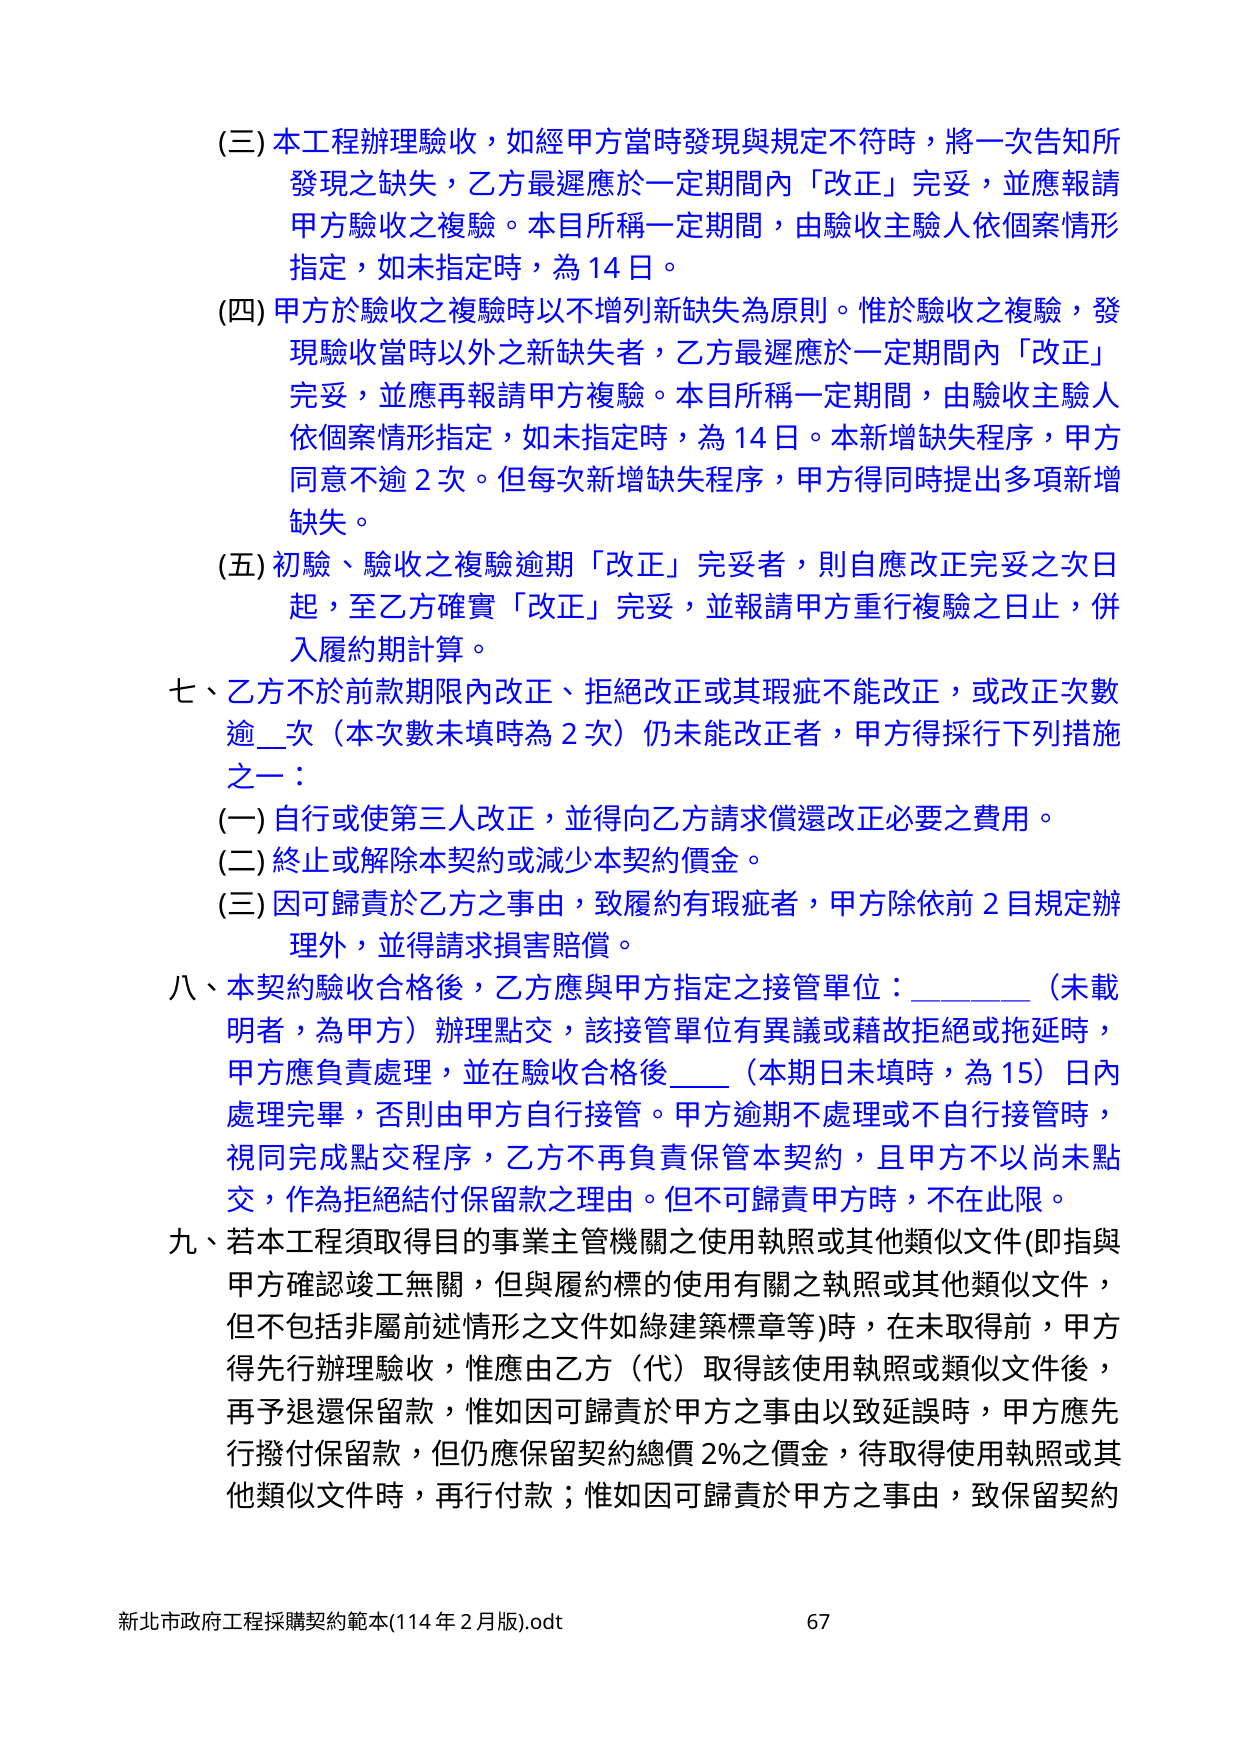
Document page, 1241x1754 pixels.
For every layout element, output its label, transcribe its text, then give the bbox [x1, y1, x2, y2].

list 甲方於驗收之複驗時以不增列新缺失為原則。惟於驗收之複驗，發現驗收當時以外之新缺失者，乙方最遲應於一定期間內「改正」完妥，並應再報請甲方複驗。本目所稱一定期間，由驗收主驗人依個案情形指定，如未指定時，為14日。本新增缺失程序，甲方同意不逾2次。但每次新增缺失程序，甲方得同時提出多項新增缺失。 [218, 287, 1122, 542]
list 本契約驗收合格後，乙方應與甲方指定之接管單位：＿＿＿＿（未載明者，為甲方）辦理點交，該接管單位有異議或藉故拒絕或拖延時，甲方應負責處理，並在驗收合格後 （本期日未填時，為15）日內處理完畢，否則由甲方自行接管。甲方逾期不處理或不自行接管時，視同完成點交程序，乙方不再負責保管本契約，且甲方不以尚未點交，作為拒絕結付保留款之理由。但不可歸責甲方時，不在此限。 [168, 965, 1122, 1219]
list 自行或使第三人改正，並得向乙方請求償還改正必要之費用。 [218, 796, 1122, 838]
list 乙方不於前款期限內改正、拒絕改正或其瑕疵不能改正，或改正次數逾 次（本次數未填時為2次）仍未能改正者，甲方得採行下列措施之一： [168, 668, 1122, 796]
list 若本工程須取得目的事業主管機關之使用執照或其他類似文件(即指與甲方確認竣工無關，但與履約標的使用有關之執照或其他類似文件，但不包括非屬前述情形之文件如綠建築標章等)時，在未取得前，甲方得先行辦理驗收，惟應由乙方（代）取得該使用執照或類似文件後，再予退還保留款，惟如因可歸責於甲方之事由以致延誤時，甲方應先行撥付保留款，但仍應保留契約總價2%之價金，待取得使用執照或其他類似文件時，再行付款；惟如因可歸責於甲方之事由，致保留契約 [168, 1219, 1122, 1515]
list 因可歸責於乙方之事由，致履約有瑕疵者，甲方除依前2目規定辦理外，並得請求損害賠償。 [218, 880, 1122, 965]
list 本工程辦理驗收，如經甲方當時發現與規定不符時，將一次告知所發現之缺失，乙方最遲應於一定期間內「改正」完妥，並應報請甲方驗收之複驗。本目所稱一定期間，由驗收主驗人依個案情形指定，如未指定時，為14日。 [218, 118, 1122, 287]
list 初驗、驗收之複驗逾期「改正」完妥者，則自應改正完妥之次日起，至乙方確實「改正」完妥，並報請甲方重行複驗之日止，併入履約期計算。 [218, 542, 1122, 668]
list 終止或解除本契約或減少本契約價金。 [218, 838, 1122, 880]
